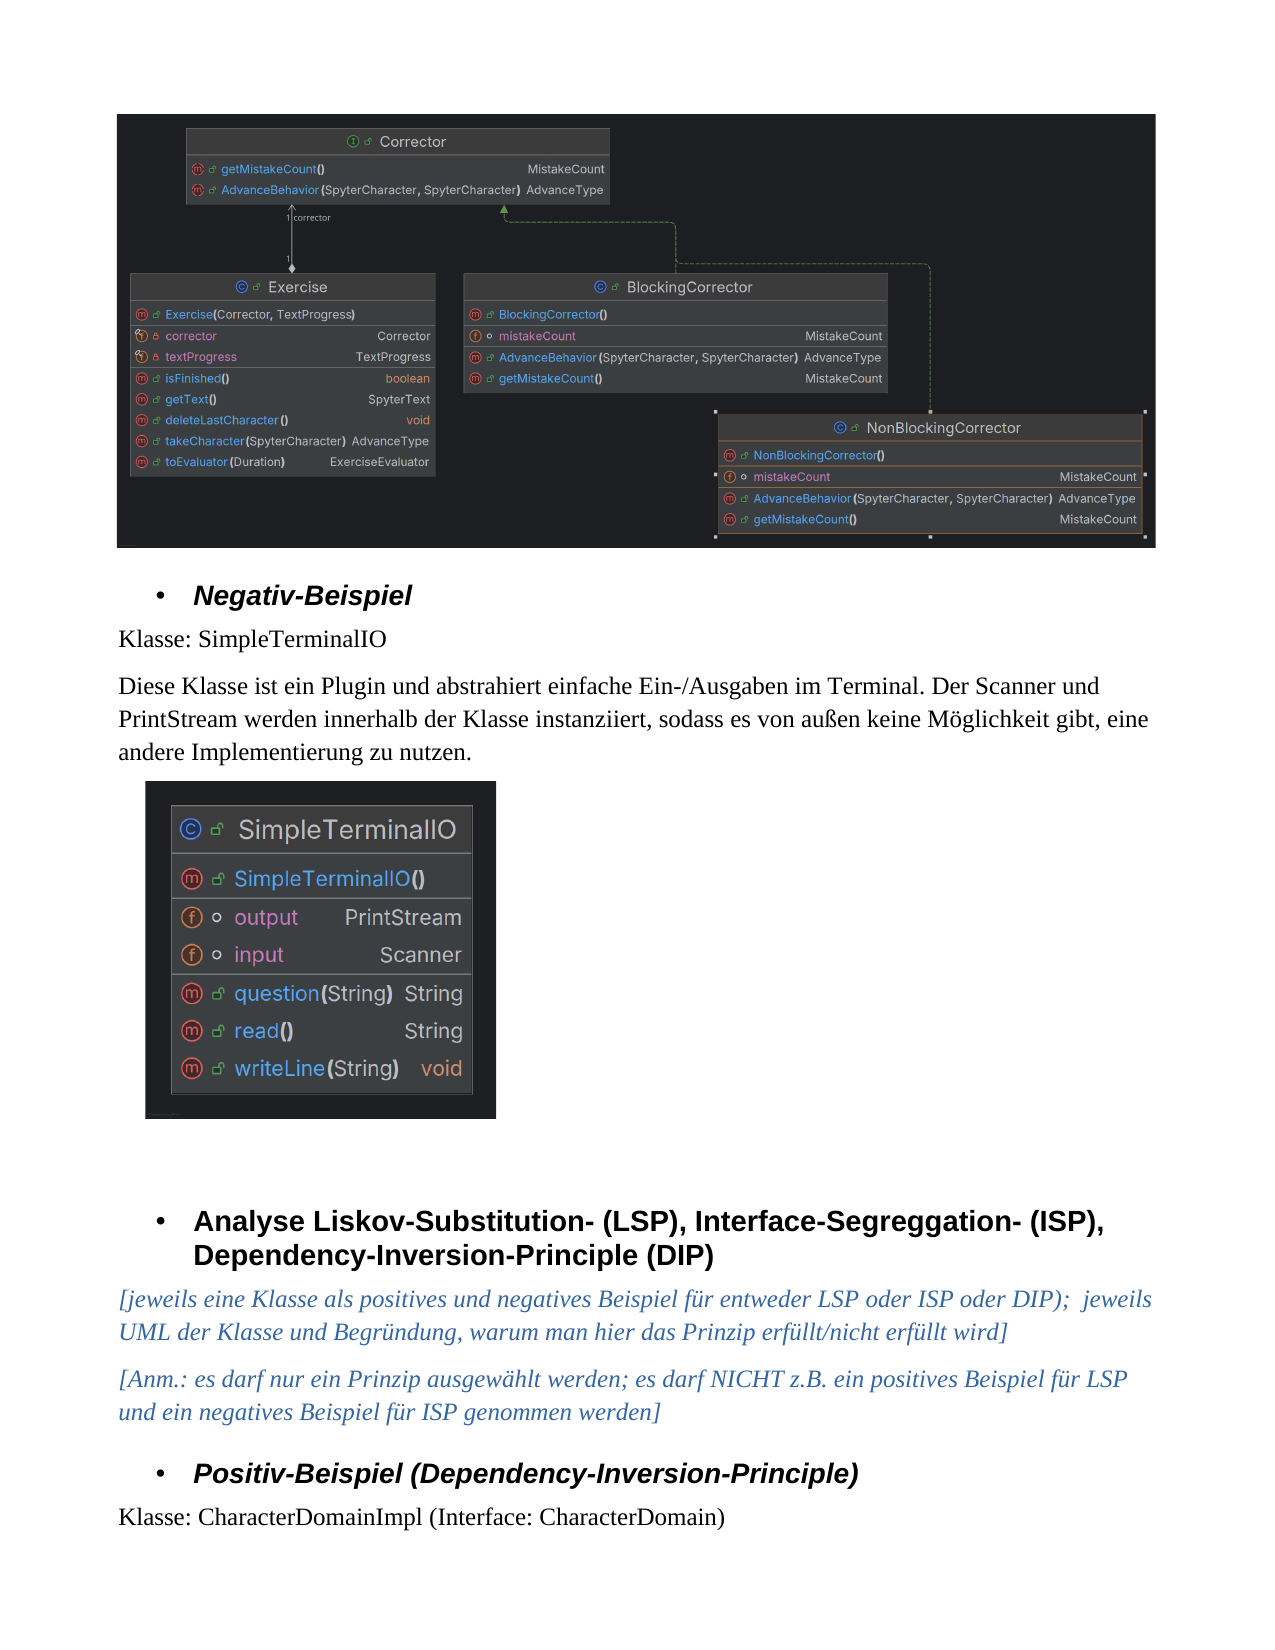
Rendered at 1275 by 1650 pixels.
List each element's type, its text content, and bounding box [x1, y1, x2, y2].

text Klasse: SimpleTerminalIO [118, 624, 1157, 653]
text Klasse: CharacterDomainImpl (Interface: CharacterDomain) [118, 1502, 1157, 1531]
text [jeweils eine Klasse als positives und negatives Beispiel für entweder LSP oder ISP oder DIP); jeweils UML der Klasse und Begründung, warum man hier das Prinzip erfüllt/nicht erfüllt wird] [118, 1284, 1157, 1345]
text Diese Klasse ist ein Plugin und abstrahiert einfache Ein-/Ausgaben im Terminal. Der Scanner und PrintStream werden innerhalb der Klasse instanziiert, sodass es von außen keine Möglichkeit gibt, eine andere Implementierung zu nutzen. [118, 671, 1157, 766]
subtitle Negativ-Beispiel [156, 548, 1157, 611]
picture [145, 781, 497, 1119]
picture [116, 114, 1156, 548]
subtitle Positiv-Beispiel (Dependency-Inversion-Principle) [156, 1457, 1157, 1490]
text [Anm.: es darf nur ein Prinzip ausgewählt werden; es darf NICHT z.B. ein positives Beispiel für LSP und ein negatives Beispiel für ISP genommen werden] [118, 1364, 1157, 1426]
subtitle Analyse Liskov-Substitution- (LSP), Interface-Segreggation- (ISP), Dependency-Inversion-Principle (DIP) [156, 1204, 1157, 1271]
